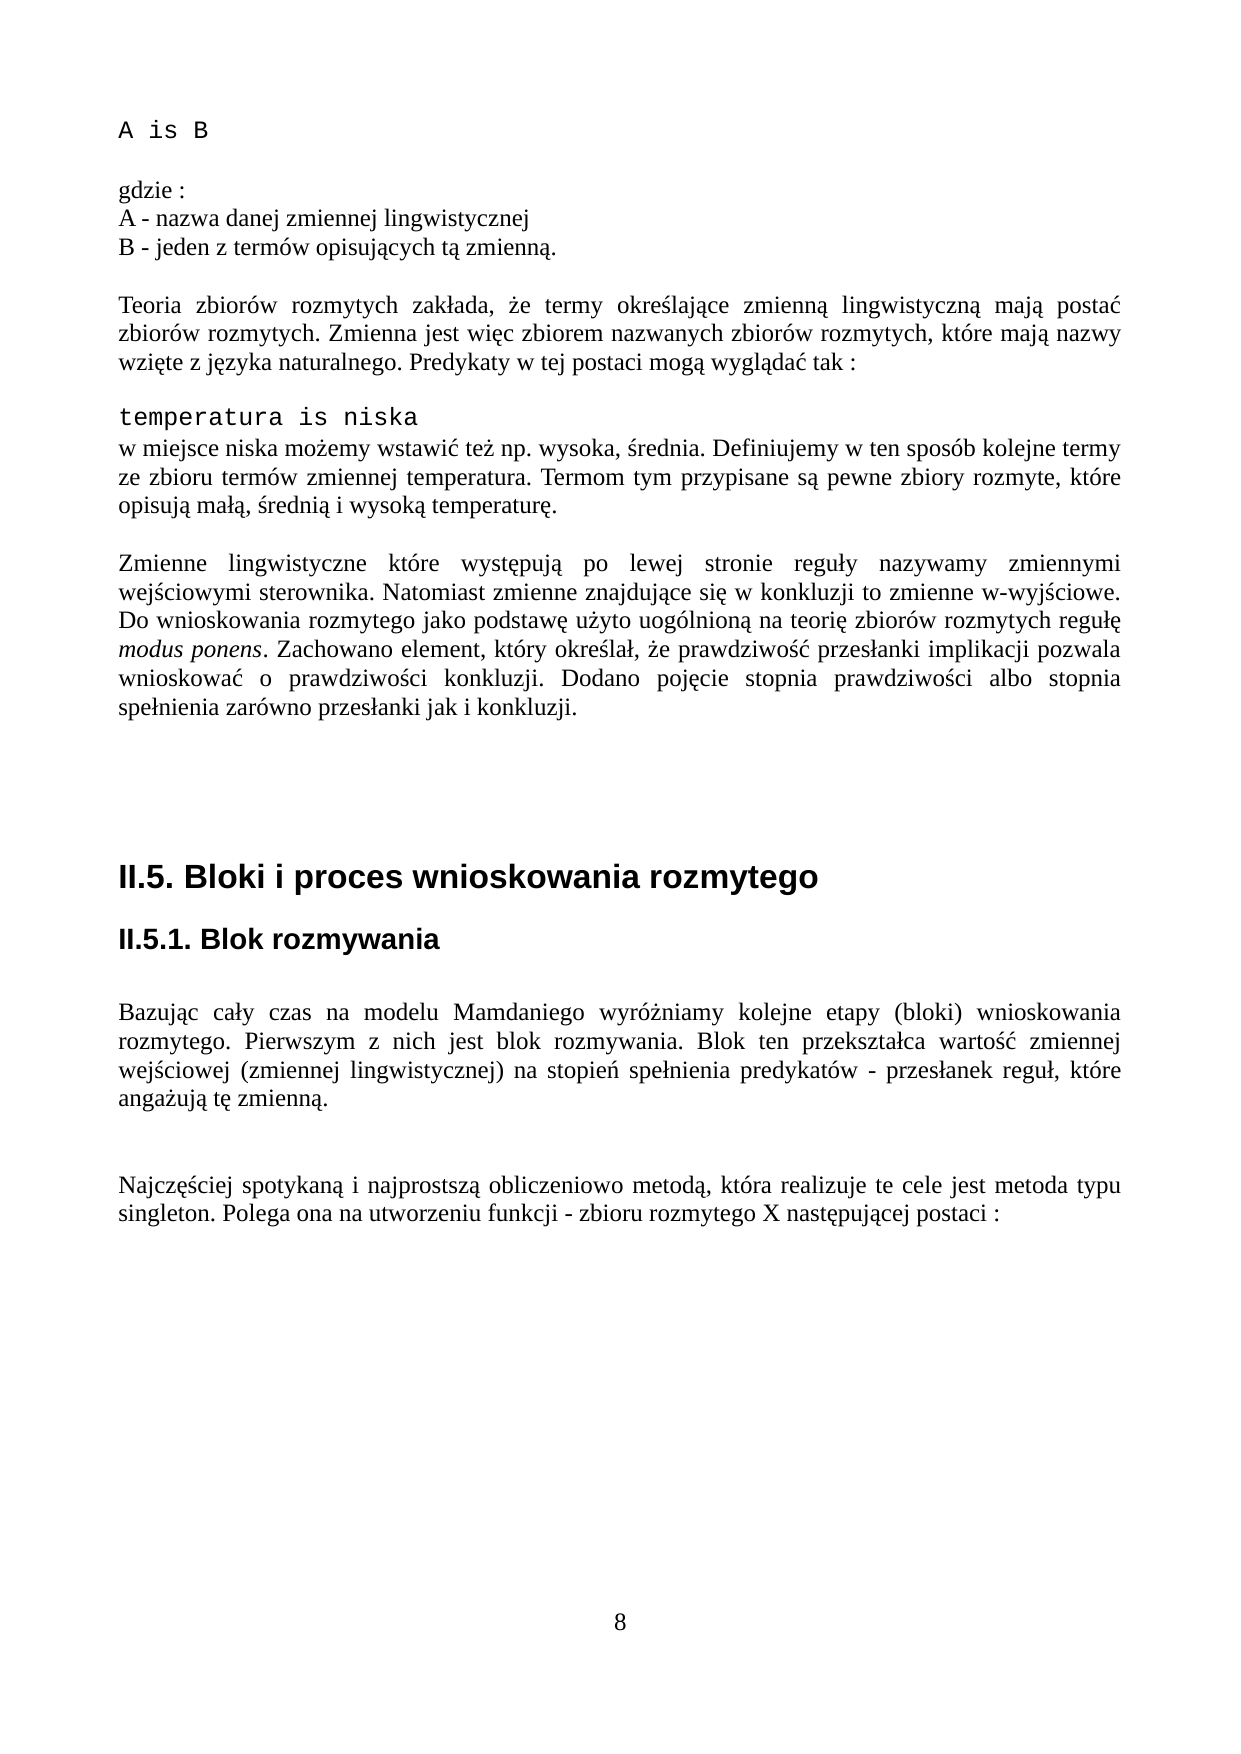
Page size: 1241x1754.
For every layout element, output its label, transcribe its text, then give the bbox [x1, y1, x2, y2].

text A - nazwa danej zmiennej lingwistycznej [118, 203, 1122, 232]
text temperatura is niska [118, 405, 1122, 433]
text w miejsce niska możemy wstawić też np. wysoka, średnia. Definiujemy w ten sposób kolejne termy ze zbioru termów zmiennej temperatura. Termom tym przypisane są pewne zbiory rozmyte, które opisują małą, średnią i wysoką temperaturę. [118, 433, 1122, 519]
text Najczęściej spotykaną i najprostszą obliczeniowo metodą, która realizuje te cele jest metoda typu singleton. Polega ona na utworzeniu funkcji - zbioru rozmytego X następującej postaci : [118, 1170, 1122, 1227]
text B - jeden z termów opisujących tą zmienną. [118, 232, 1122, 261]
text A is B [118, 118, 1122, 146]
subtitle Blok rozmywania [118, 922, 1122, 956]
text Bazując cały czas na modelu Mamdaniego wyróżniamy kolejne etapy (bloki) wnioskowania rozmytego. Pierwszym z nich jest blok rozmywania. Blok ten przekształca wartość zmiennej wejściowej (zmiennej lingwistycznej) na stopień spełnienia predykatów - przesłanek reguł, które angażują tę zmienną. [118, 997, 1122, 1112]
text gdzie : [118, 175, 1122, 203]
text Zmienne lingwistyczne które występują po lewej stronie reguły nazywamy zmiennymi wejściowymi sterownika. Natomiast zmienne znajdujące się w konkluzji to zmienne w-wyjściowe. Do wnioskowania rozmytego jako podstawę użyto uogólnioną na teorię zbiorów rozmytych regułę modus ponens. Zachowano element, który określał, że prawdziwość przesłanki implikacji pozwala wnioskować o prawdziwości konkluzji. Dodano pojęcie stopnia prawdziwości albo stopnia spełnienia zarówno przesłanki jak i konkluzji. [118, 548, 1122, 721]
subtitle Bloki i proces wnioskowania rozmytego [118, 856, 1122, 895]
text Teoria zbiorów rozmytych zakłada, że termy określające zmienną lingwistyczną mają postać zbiorów rozmytych. Zmienna jest więc zbiorem nazwanych zbiorów rozmytych, które mają nazwy wzięte z języka naturalnego. Predykaty w tej postaci mogą wyglądać tak : [118, 290, 1122, 376]
